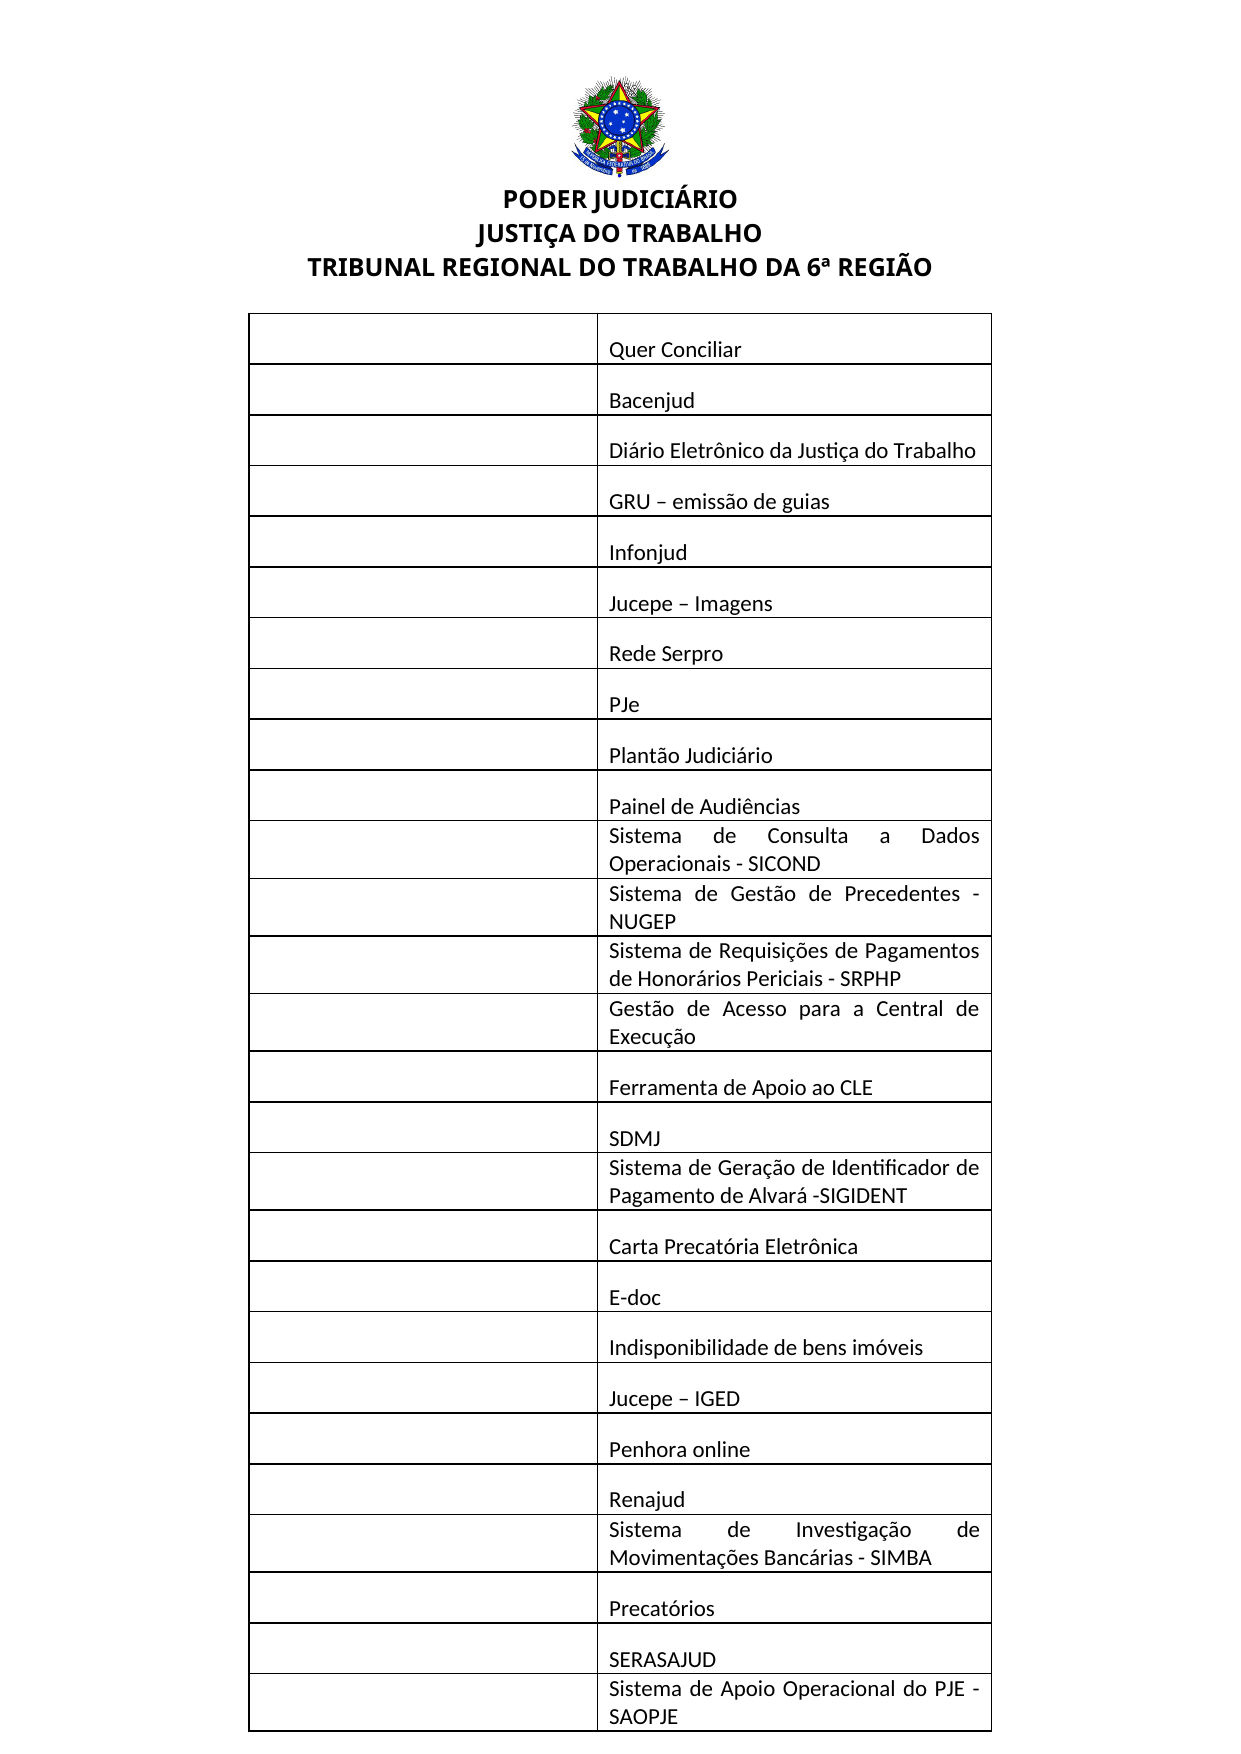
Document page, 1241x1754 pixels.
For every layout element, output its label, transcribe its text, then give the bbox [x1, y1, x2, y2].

table_cell [250, 1211, 597, 1260]
table_cell Jucepe – IGED [598, 1363, 991, 1412]
table_cell Penhora online [598, 1414, 991, 1463]
table_cell [250, 879, 597, 935]
table_cell Gestão de Acesso para a Central de Execução [598, 994, 991, 1050]
table_cell Infonjud [598, 517, 991, 566]
table_cell PJe [598, 669, 991, 718]
table_cell [250, 1573, 597, 1622]
table_cell [250, 365, 597, 414]
table_cell Precatórios [598, 1573, 991, 1622]
table_cell Diário Eletrônico da Justiça do Trabalho [598, 416, 991, 465]
table_cell [250, 1103, 597, 1152]
table_cell Painel de Audiências [598, 771, 991, 820]
table_cell Renajud [598, 1465, 991, 1514]
table_cell [250, 669, 597, 718]
table_cell [250, 618, 597, 668]
table_cell [250, 937, 597, 993]
table_cell [250, 1515, 597, 1571]
table_cell [250, 1624, 597, 1673]
table_cell Carta Precatória Eletrônica [598, 1211, 991, 1260]
table_cell Ferramenta de Apoio ao CLE [598, 1052, 991, 1101]
table_cell [250, 1153, 597, 1209]
table_cell Sistema de Consulta a Dados Operacionais - SICOND [598, 821, 991, 877]
table_cell [250, 517, 597, 566]
table_cell [250, 1312, 597, 1361]
table_cell [250, 720, 597, 769]
table_cell Sistema de Geração de Identificador de Pagamento de Alvará -SIGIDENT [598, 1153, 991, 1209]
table_cell GRU – emissão de guias [598, 466, 991, 515]
table_cell [250, 821, 597, 877]
table_cell Plantão Judiciário [598, 720, 991, 769]
table_cell [250, 1465, 597, 1514]
table_cell [250, 1674, 597, 1730]
table_cell [250, 1052, 597, 1101]
table_cell Sistema de Requisições de Pagamentos de Honorários Periciais - SRPHP [598, 937, 991, 993]
table_cell [250, 771, 597, 820]
table_cell [250, 466, 597, 515]
table_cell [250, 1262, 597, 1311]
table_cell SDMJ [598, 1103, 991, 1152]
table_cell Sistema de Investigação de Movimentações Bancárias - SIMBA [598, 1515, 991, 1571]
table_cell Sistema de Apoio Operacional do PJE - SAOPJE [598, 1674, 991, 1730]
table_cell Jucepe – Imagens [598, 568, 991, 617]
table_cell Quer Conciliar [598, 314, 991, 363]
table_cell Rede Serpro [598, 618, 991, 668]
table_cell Bacenjud [598, 365, 991, 414]
table_cell [250, 416, 597, 465]
table_cell Sistema de Gestão de Precedentes - NUGEP [598, 879, 991, 935]
table_cell E-doc [598, 1262, 991, 1311]
table_cell [250, 568, 597, 617]
table_cell [250, 1363, 597, 1412]
table_cell [250, 1414, 597, 1463]
table_cell SERASAJUD [598, 1624, 991, 1673]
table_cell [250, 314, 597, 363]
table_cell Indisponibilidade de bens imóveis [598, 1312, 991, 1361]
table_cell [250, 994, 597, 1050]
